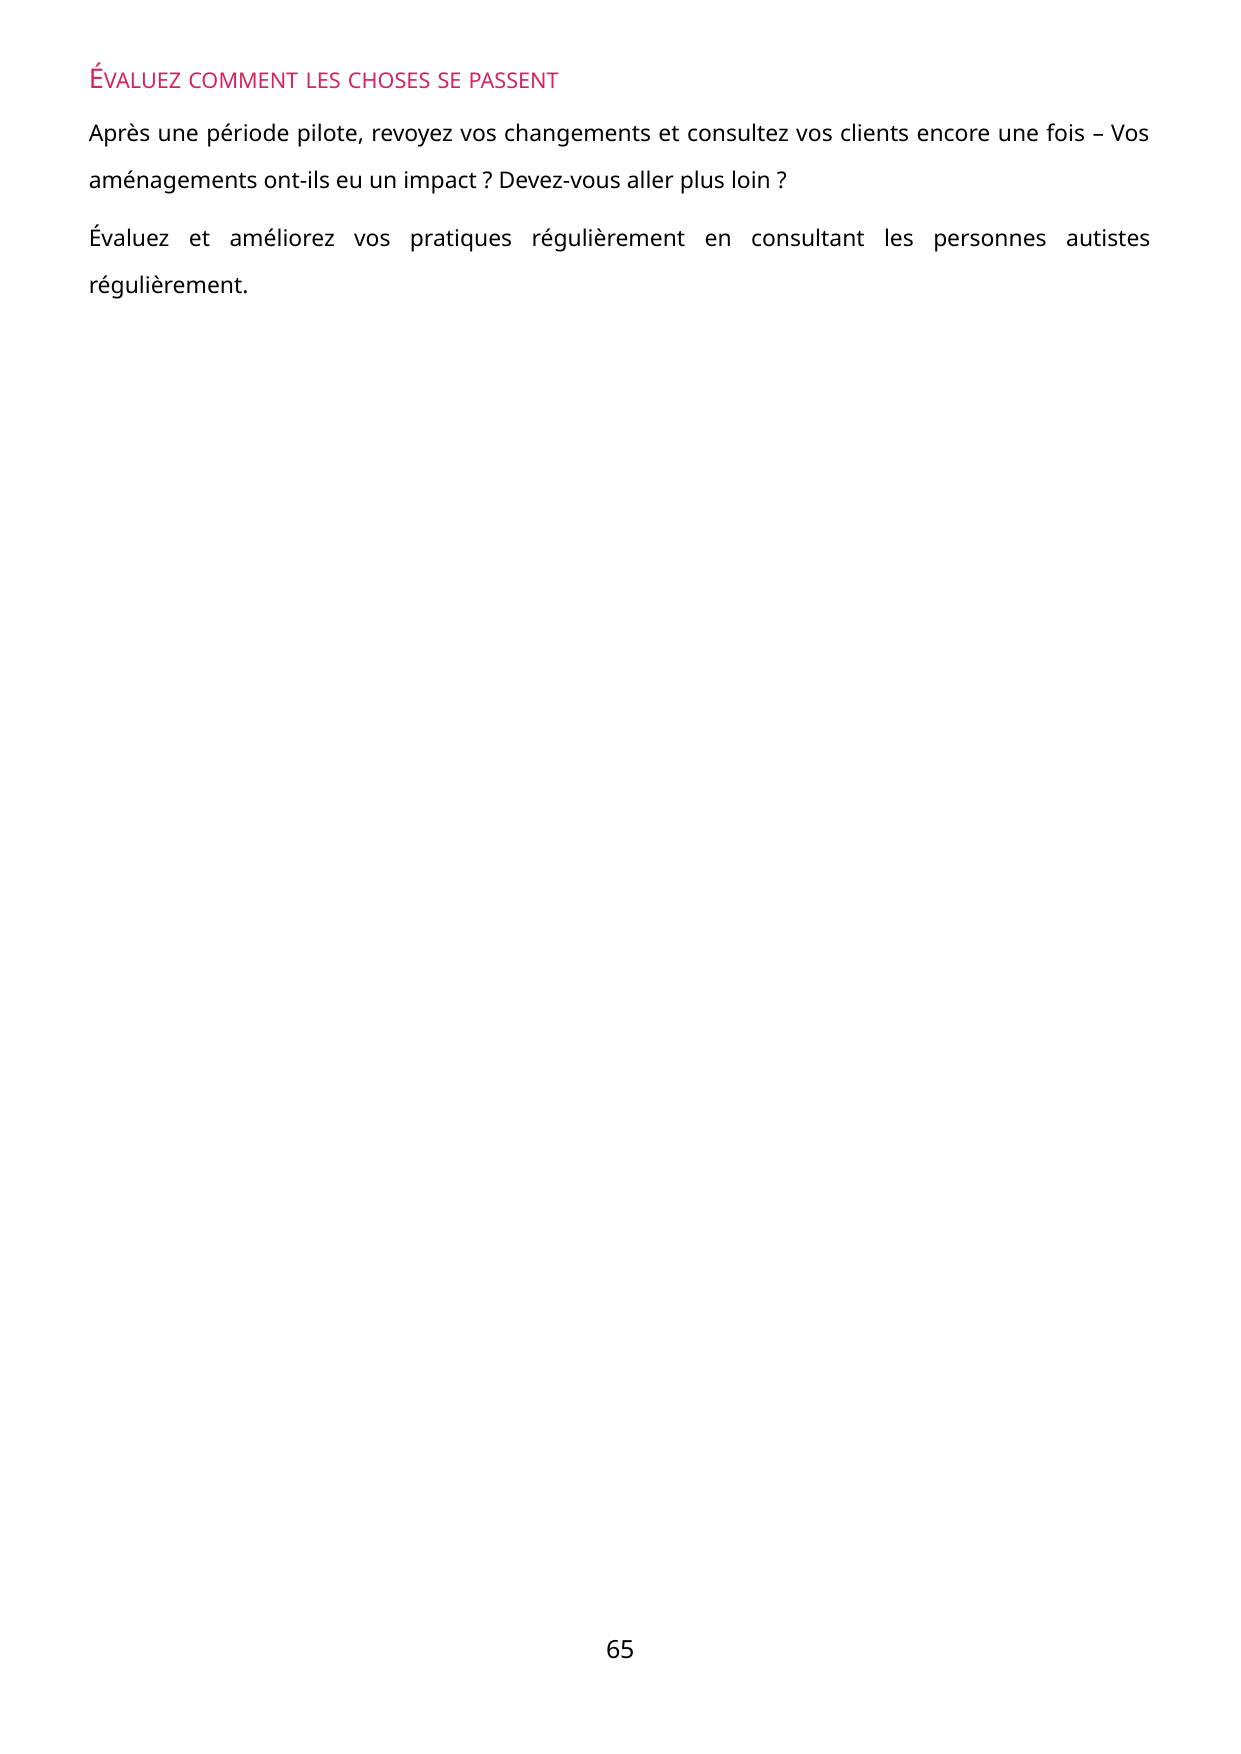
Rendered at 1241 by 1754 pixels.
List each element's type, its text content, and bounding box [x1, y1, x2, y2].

text Après une période pilote, revoyez vos changements et consultez vos clients encore une fois – Vos aménagements ont-ils eu un impact ? Devez-vous aller plus loin ? [88, 117, 1152, 195]
text Évaluez et améliorez vos pratiques régulièrement en consultant les personnes autistes régulièrement. [88, 222, 1152, 300]
subtitle Évaluez comment les choses se passent [88, 59, 1152, 96]
